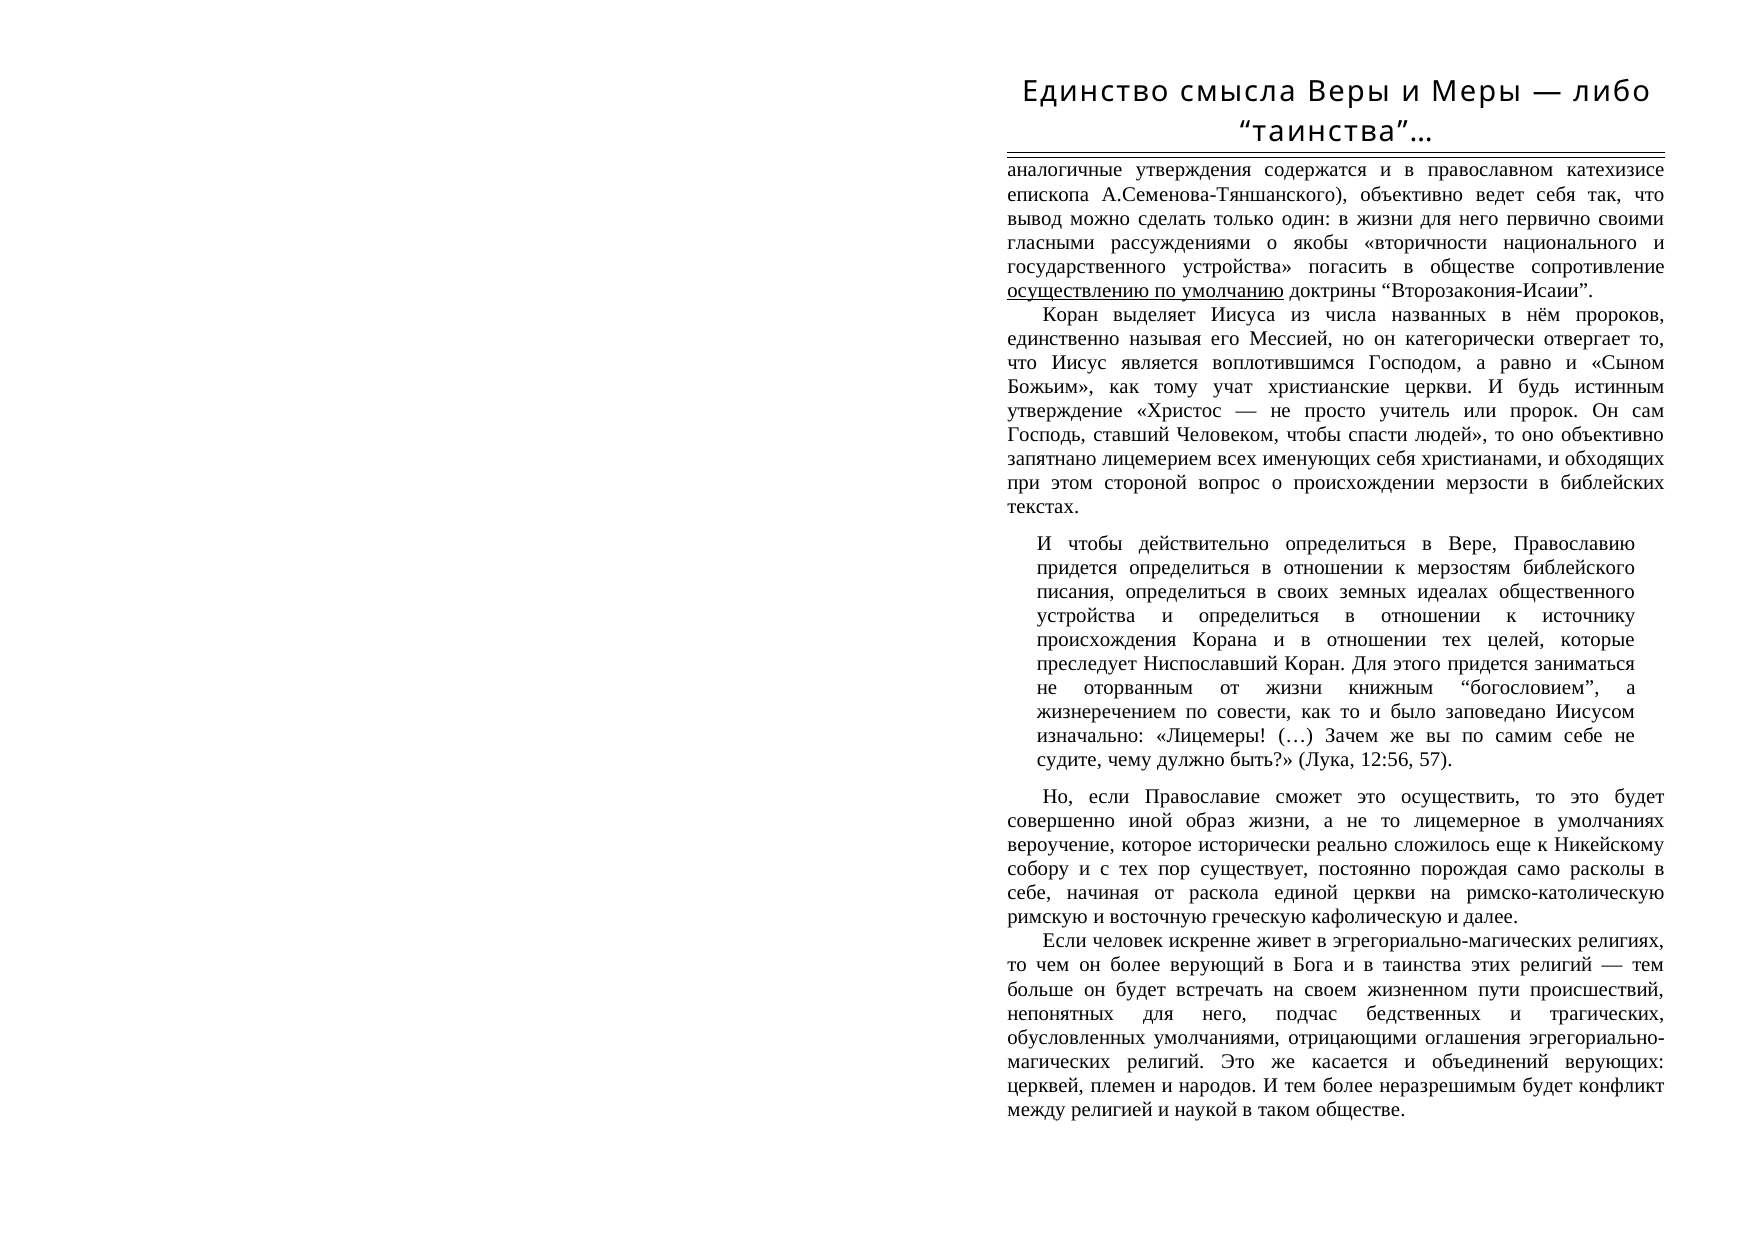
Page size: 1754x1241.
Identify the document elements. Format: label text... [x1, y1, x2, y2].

text аналогичные утверждения содержатся и в православном катехизисе епископа А.Семенова-Тяншанского), объективно ведет себя так, что вывод можно сделать только один: в жизни для него первично своими гласными рассуждениями о якобы «вторичности национального и государственного устройства» погасить в обществе сопротивление осуществлению по умолчанию доктрины “Второзакония-Исаии”. [1007, 158, 1665, 302]
text Коран выделяет Иисуса из числа названных в нём пророков, единственно называя его Мессией, но он категорически отвергает то, что Иисус является воплотившимся Господом, а равно и «Сыном Божьим», как тому учат христианские церкви. И будь истинным утверждение «Христос — не просто учитель или пророк. Он сам Господь, ставший Человеком, чтобы спасти людей», то оно объективно запятнано лицемерием всех именующих себя христианами, и обходящих при этом стороной вопрос о происхождении мерзости в библейских текстах. [1007, 302, 1665, 518]
text И чтобы действительно определиться в Вере, Православию придется определиться в отношении к мерзостям библейского писания, определиться в своих земных идеалах общественного устройства и определиться в отношении к источнику происхождения Корана и в отношении тех целей, которые преследует Ниспославший Коран. Для этого придется заниматься не оторванным от жизни книжным “богословием”, а жизнеречением по совести, как то и было заповедано Иисусом изначально: «Лицемеры! (…) Зачем же вы по самим себе не судите, чему дулжно быть?» (Лука, 12:56, 57). [1037, 531, 1636, 771]
text Если человек искренне живет в эгрегориально-магических религиях, то чем он более верующий в Бога и в таинства этих религий — тем больше он будет встречать на своем жизненном пути происшествий, непонятных для него, подчас бедственных и трагических, обусловленных умолчаниями, отрицающими оглашения эгрегориально-магических религий. Это же касается и объединений верующих: церквей, племен и народов. И тем более неразрешимым будет конфликт между религией и наукой в таком обществе. [1007, 928, 1665, 1121]
text Но, если Православие сможет это осуществить, то это будет совершенно иной образ жизни, а не то лицемерное в умолчаниях вероучение, которое исторически реально сложилось еще к Никейскому собору и с тех пор существует, постоянно порождая само расколы в себе, начиная от раскола единой церкви на римско-католическую римскую и восточную греческую кафолическую и далее. [1007, 784, 1665, 928]
